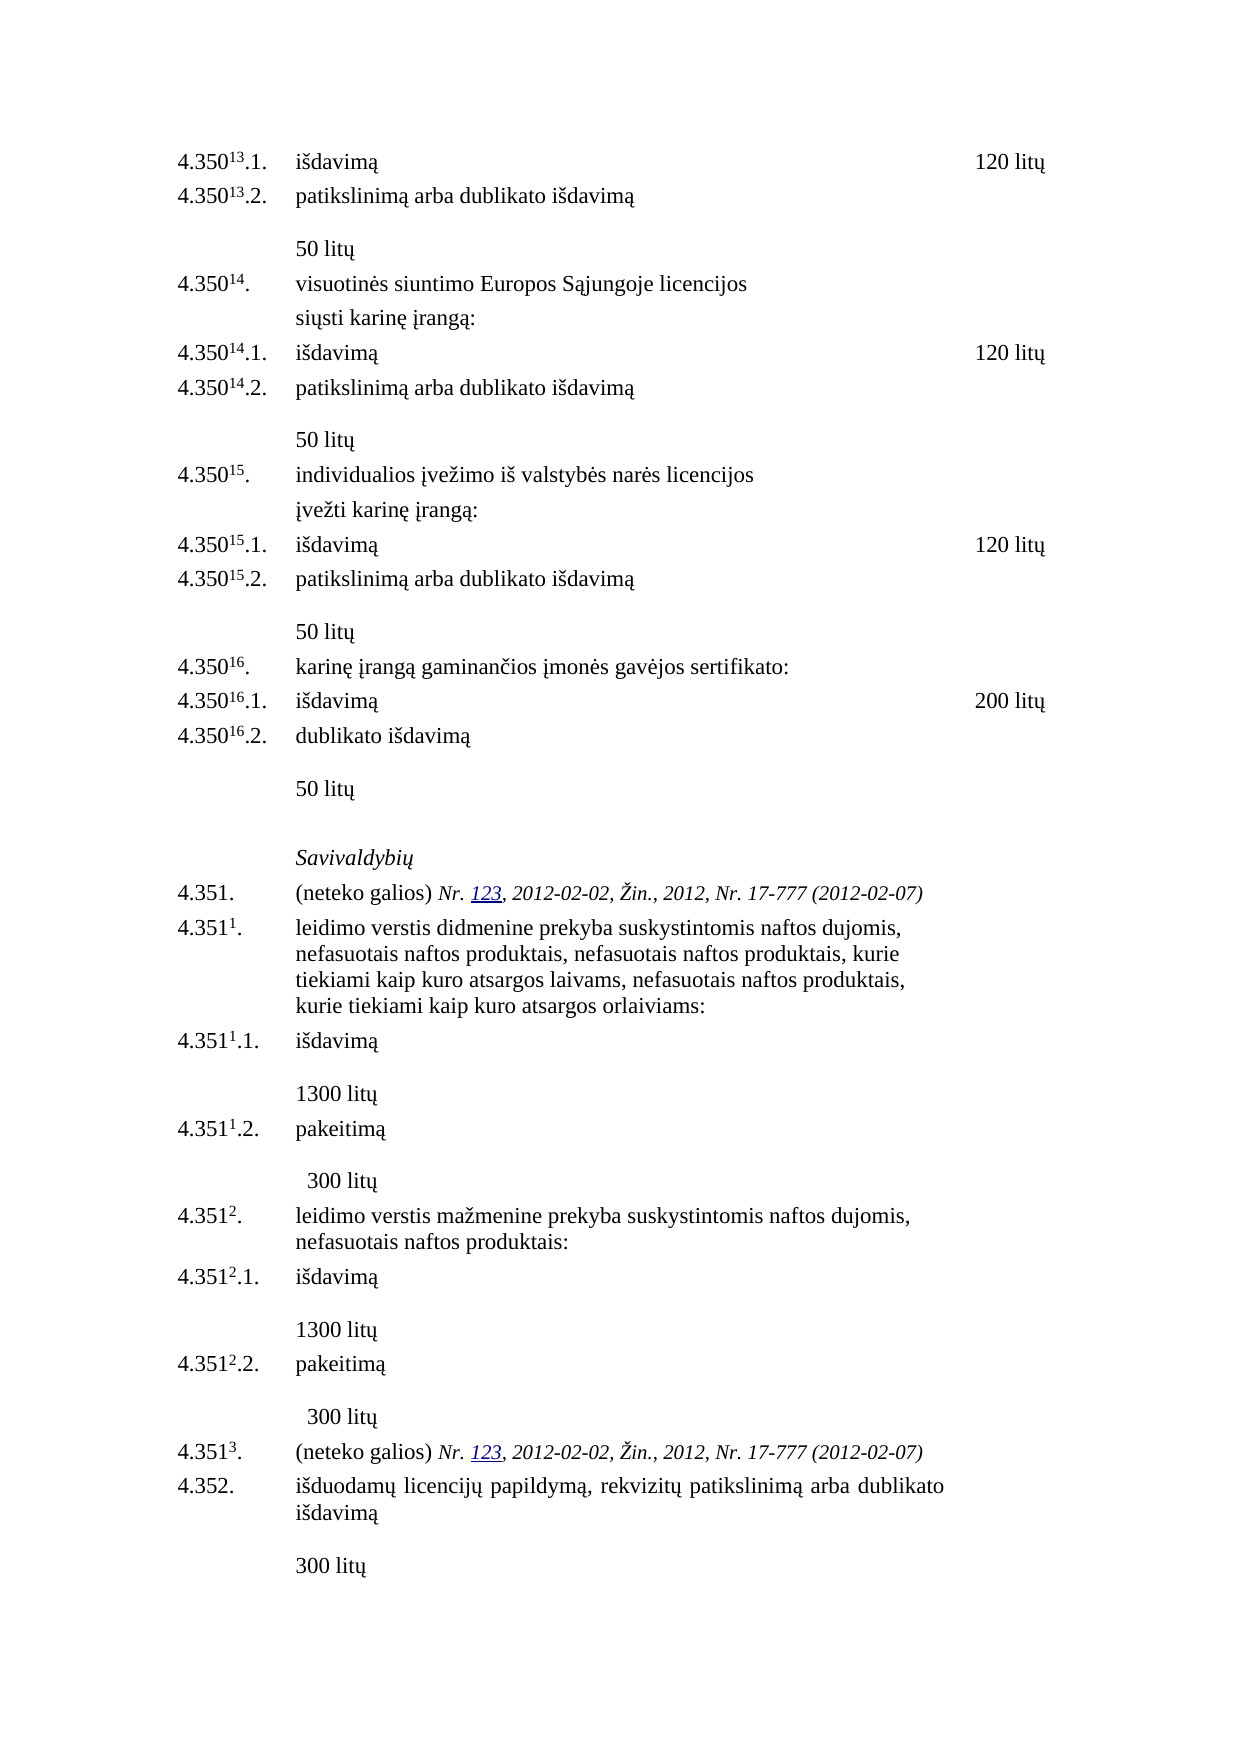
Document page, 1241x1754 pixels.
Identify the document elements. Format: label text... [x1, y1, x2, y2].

text 4.35015.2. patikslinimą arba dublikato išdavimą 50 litų [177, 565, 945, 644]
text 4.35014. visuotinės siuntimo Europos Sąjungoje licencijos [177, 270, 1122, 296]
text 4.3513. (neteko galios) Nr. 123, 2012-02-02, Žin., 2012, Nr. 17-777 (2012-02-07) [177, 1438, 930, 1464]
text 4.3511.2. pakeitimą 300 litų [177, 1115, 930, 1194]
text 4.35016.1. išdavimą 200 litų [177, 687, 1122, 714]
text 4.3512.2. pakeitimą 300 litų [177, 1351, 930, 1429]
text 4.35015.1. išdavimą 120 litų [177, 531, 1122, 557]
text siųsti karinę įrangą: [177, 304, 1122, 331]
text 4.351. (neteko galios) Nr. 123, 2012-02-02, Žin., 2012, Nr. 17-777 (2012-02-07) [177, 879, 930, 905]
text Savivaldybių [177, 844, 945, 871]
text 4.3511. leidimo verstis didmenine prekyba suskystintomis naftos dujomis, nefasuotais naftos produktais, nefasuotais naftos produktais, kurie tiekiami kaip kuro atsargos laivams, nefasuotais naftos produktais, kurie tiekiami kaip kuro atsargos orlaiviams: [177, 913, 930, 1019]
text 4.35015. individualios įvežimo iš valstybės narės licencijos [177, 461, 1122, 488]
text 4.352. išduodamų licencijų papildymą, rekvizitų patikslinimą arba dublikato išdavimą 300 litų [177, 1473, 945, 1578]
text 4.35014.1. išdavimą 120 litų [177, 339, 1122, 366]
text 4.35013.1. išdavimą 120 litų [177, 148, 1122, 174]
text 4.3511.1. išdavimą 1300 litų [177, 1027, 930, 1106]
text 4.3512. leidimo verstis mažmenine prekyba suskystintomis naftos dujomis, nefasuotais naftos produktais: [177, 1202, 930, 1255]
text 4.35016.2. dublikato išdavimą 50 litų [177, 722, 945, 801]
text 4.35014.2. patikslinimą arba dublikato išdavimą 50 litų [177, 374, 945, 453]
text 4.35016. karinę įrangą gaminančios įmonės gavėjos sertifikato: [177, 653, 1122, 679]
text 4.3512.1. išdavimą 1300 litų [177, 1263, 930, 1342]
text 4.35013.2. patikslinimą arba dublikato išdavimą 50 litų [177, 182, 945, 261]
text įvežti karinę įrangą: [177, 496, 1122, 522]
